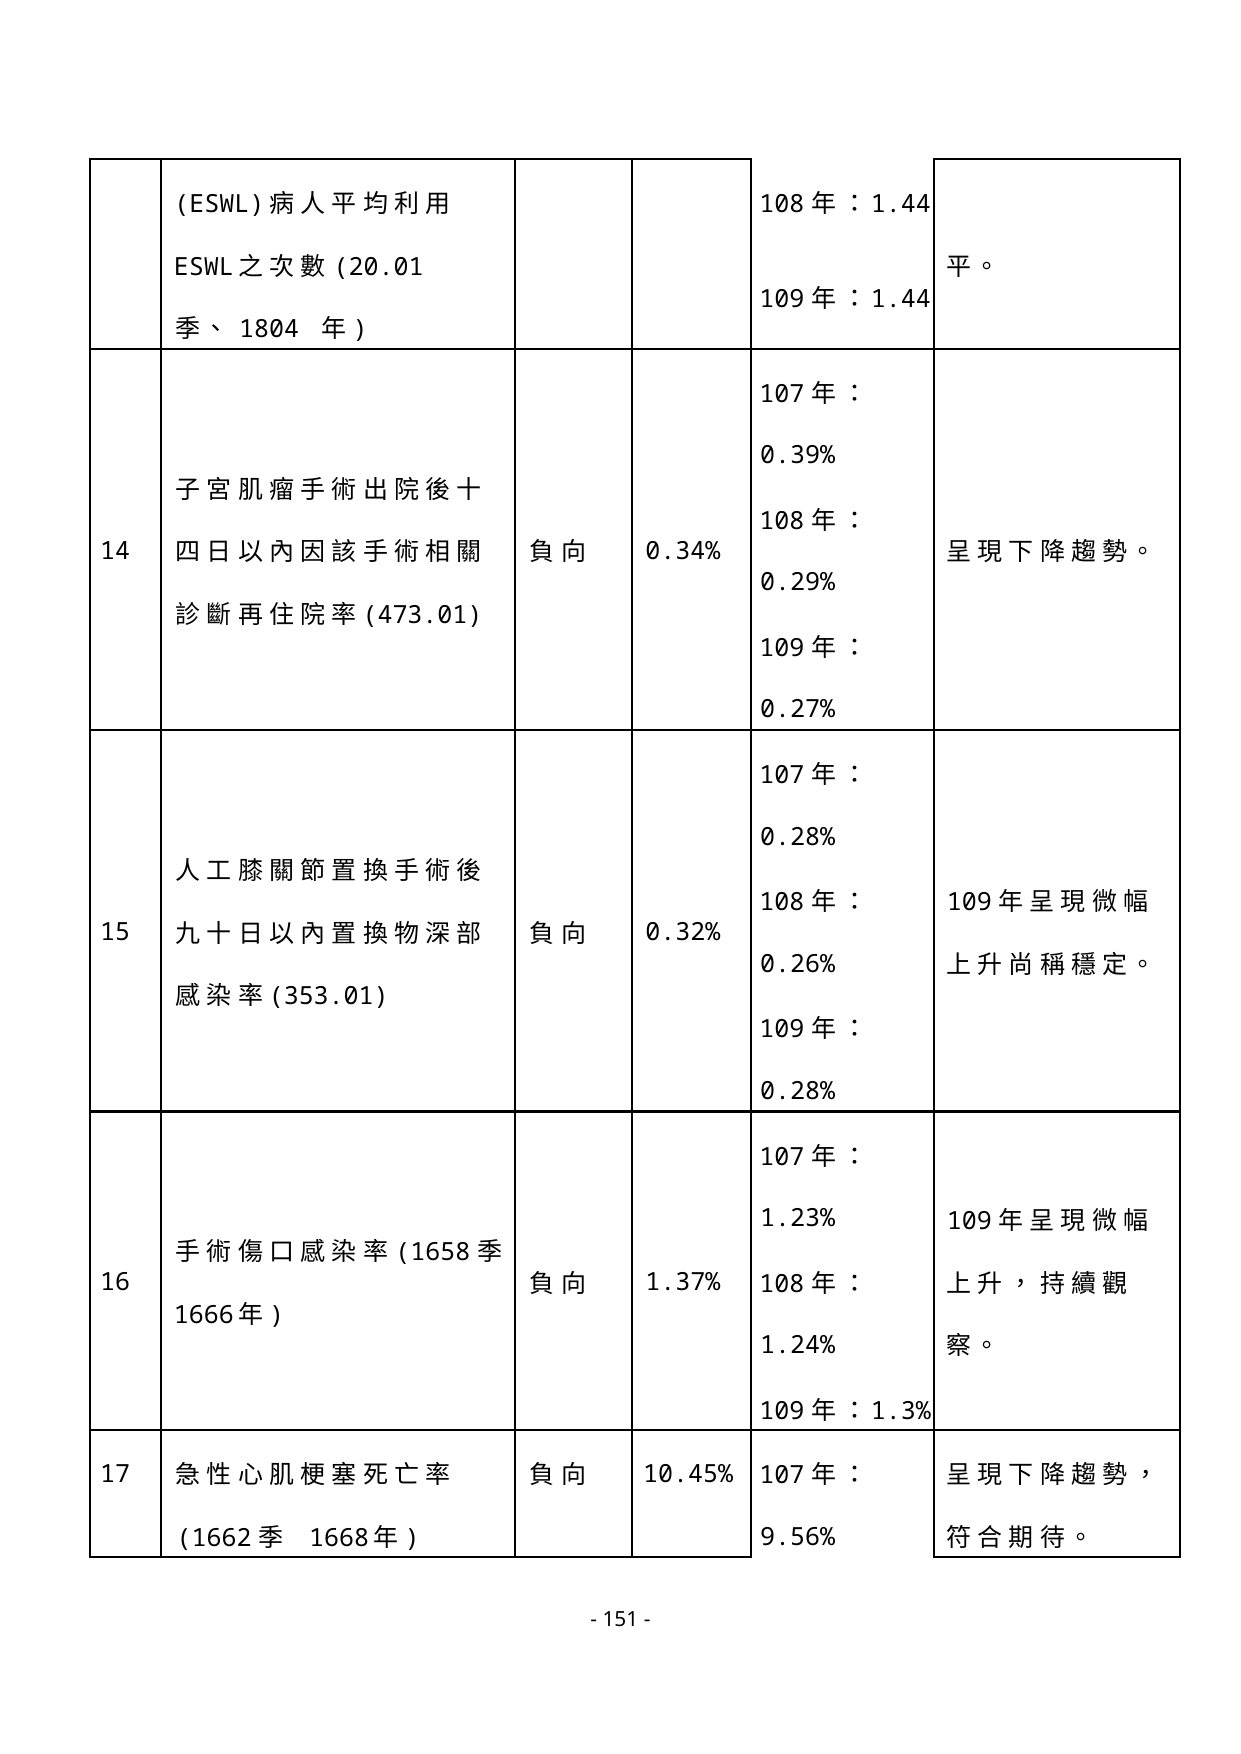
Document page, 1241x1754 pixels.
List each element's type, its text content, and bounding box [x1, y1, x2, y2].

table_cell 109年：0.28% [752, 983, 933, 1110]
table_cell 負向 [516, 1113, 631, 1429]
table_cell 109年呈現微幅上升尚稱穩定。 [935, 731, 1179, 1110]
table_cell 14 [91, 350, 160, 729]
table_cell 人工膝關節置換手術後九十日以內置換物深部感染率(353.01) [162, 731, 514, 1110]
table_cell 107年：9.56% [752, 1431, 933, 1556]
table_cell 107年：0.39% [752, 350, 933, 475]
table_cell 109年：0.27% [752, 602, 933, 729]
table_cell 107年：1.23% [752, 1113, 933, 1237]
table_cell [633, 160, 750, 348]
table_cell 呈現下降趨勢，符合期待。 [935, 1431, 1179, 1556]
table_cell 負向 [516, 731, 631, 1110]
table_cell 負向 [516, 1431, 631, 1556]
table_cell 109年：1.3% [752, 1365, 933, 1429]
table_cell (ESWL)病人平均利用ESWL之次數(20.01 季、1804 年) [162, 160, 514, 348]
table_cell 急性心肌梗塞死亡率(1662季 1668年) [162, 1431, 514, 1556]
table_cell 子宮肌瘤手術出院後十四日以內因該手術相關診斷再住院率(473.01) [162, 350, 514, 729]
table_cell 108年：0.26% [752, 856, 933, 983]
table_cell 17 [91, 1431, 160, 1556]
table_cell 108年：0.29% [752, 475, 933, 602]
table_cell 0.34% [633, 350, 750, 729]
table_cell 16 [91, 1113, 160, 1429]
table_cell [516, 160, 631, 348]
table_cell 10.45% [633, 1431, 750, 1556]
table_cell 15 [91, 731, 160, 1110]
table_cell 108年：1.24% [752, 1238, 933, 1364]
table_cell 0.32% [633, 731, 750, 1110]
table_cell 109年：1.44 [752, 223, 933, 348]
table_cell [91, 160, 160, 348]
table_cell 負向 [516, 350, 631, 729]
table_cell 107年：0.28% [752, 731, 933, 856]
table_cell 1.37% [633, 1113, 750, 1429]
table_cell 手術傷口感染率(1658季 1666年) [162, 1113, 514, 1429]
table_cell 108年：1.44 [752, 158, 933, 223]
table_cell 平。 [935, 160, 1179, 348]
table_cell 109年呈現微幅上升，持續觀察。 [935, 1113, 1179, 1429]
table_cell 呈現下降趨勢。 [935, 350, 1179, 729]
